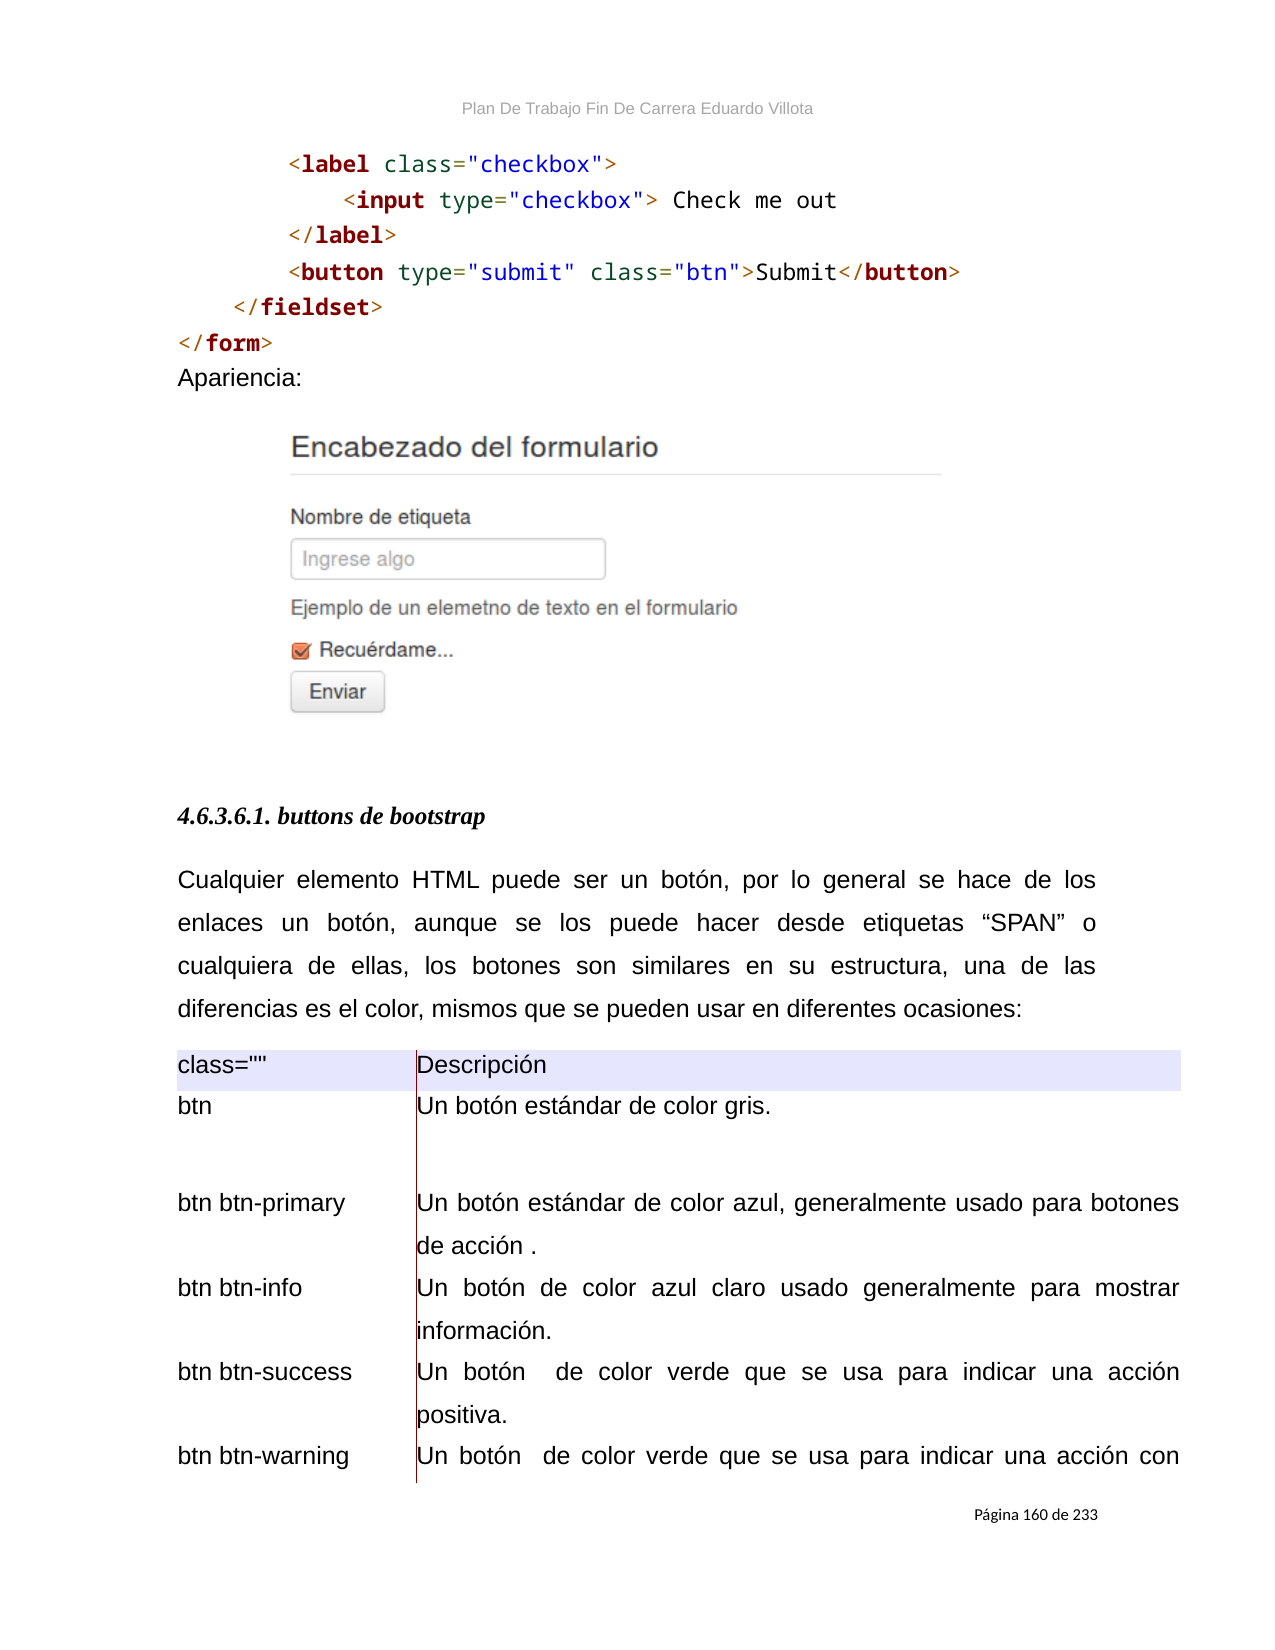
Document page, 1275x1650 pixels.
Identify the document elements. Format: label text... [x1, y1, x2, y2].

text </label> [177, 219, 1098, 251]
text </fieldset> [177, 291, 1098, 323]
text <label class="checkbox"> [177, 148, 1098, 179]
table_header Descripción [417, 1050, 1181, 1091]
table_cell Un botón estándar de color gris. [417, 1091, 1181, 1188]
table_cell btn btn-primary [177, 1188, 416, 1272]
table_cell Un botón estándar de color azul, generalmente usado para botones de acción . [417, 1188, 1181, 1272]
text </form> [177, 327, 1098, 358]
table_cell btn btn-success [177, 1357, 416, 1441]
table_cell btn [177, 1091, 416, 1188]
text 4.6.3.6.1. BUTTONS DE BOOTSTRAP [177, 801, 1098, 830]
table_cell btn btn-warning [177, 1441, 416, 1482]
table_cell Un botón de color azul claro usado generalmente para mostrar información. [417, 1273, 1181, 1357]
table_header class="" [177, 1050, 416, 1091]
picture [272, 418, 942, 731]
text <input type="checkbox"> Check me out [177, 183, 1098, 215]
table_cell Un botón de color verde que se usa para indicar una acción con [417, 1441, 1181, 1482]
table_cell btn btn-info [177, 1273, 416, 1357]
text Apariencia: [177, 363, 1098, 392]
text <button type="submit" class="btn">Submit</button> [177, 255, 1098, 287]
table_cell Un botón de color verde que se usa para indicar una acción positiva. [417, 1357, 1181, 1441]
text Cualquier elemento HTML puede ser un botón, por lo general se hace de los enlaces un botón, aunque se los puede hacer desde etiquetas “SPAN” o cualquiera de ellas, los botones son similares en su estructura, una de las diferencias es el color, mismos que se pueden usar en diferentes ocasiones: [177, 865, 1098, 1023]
